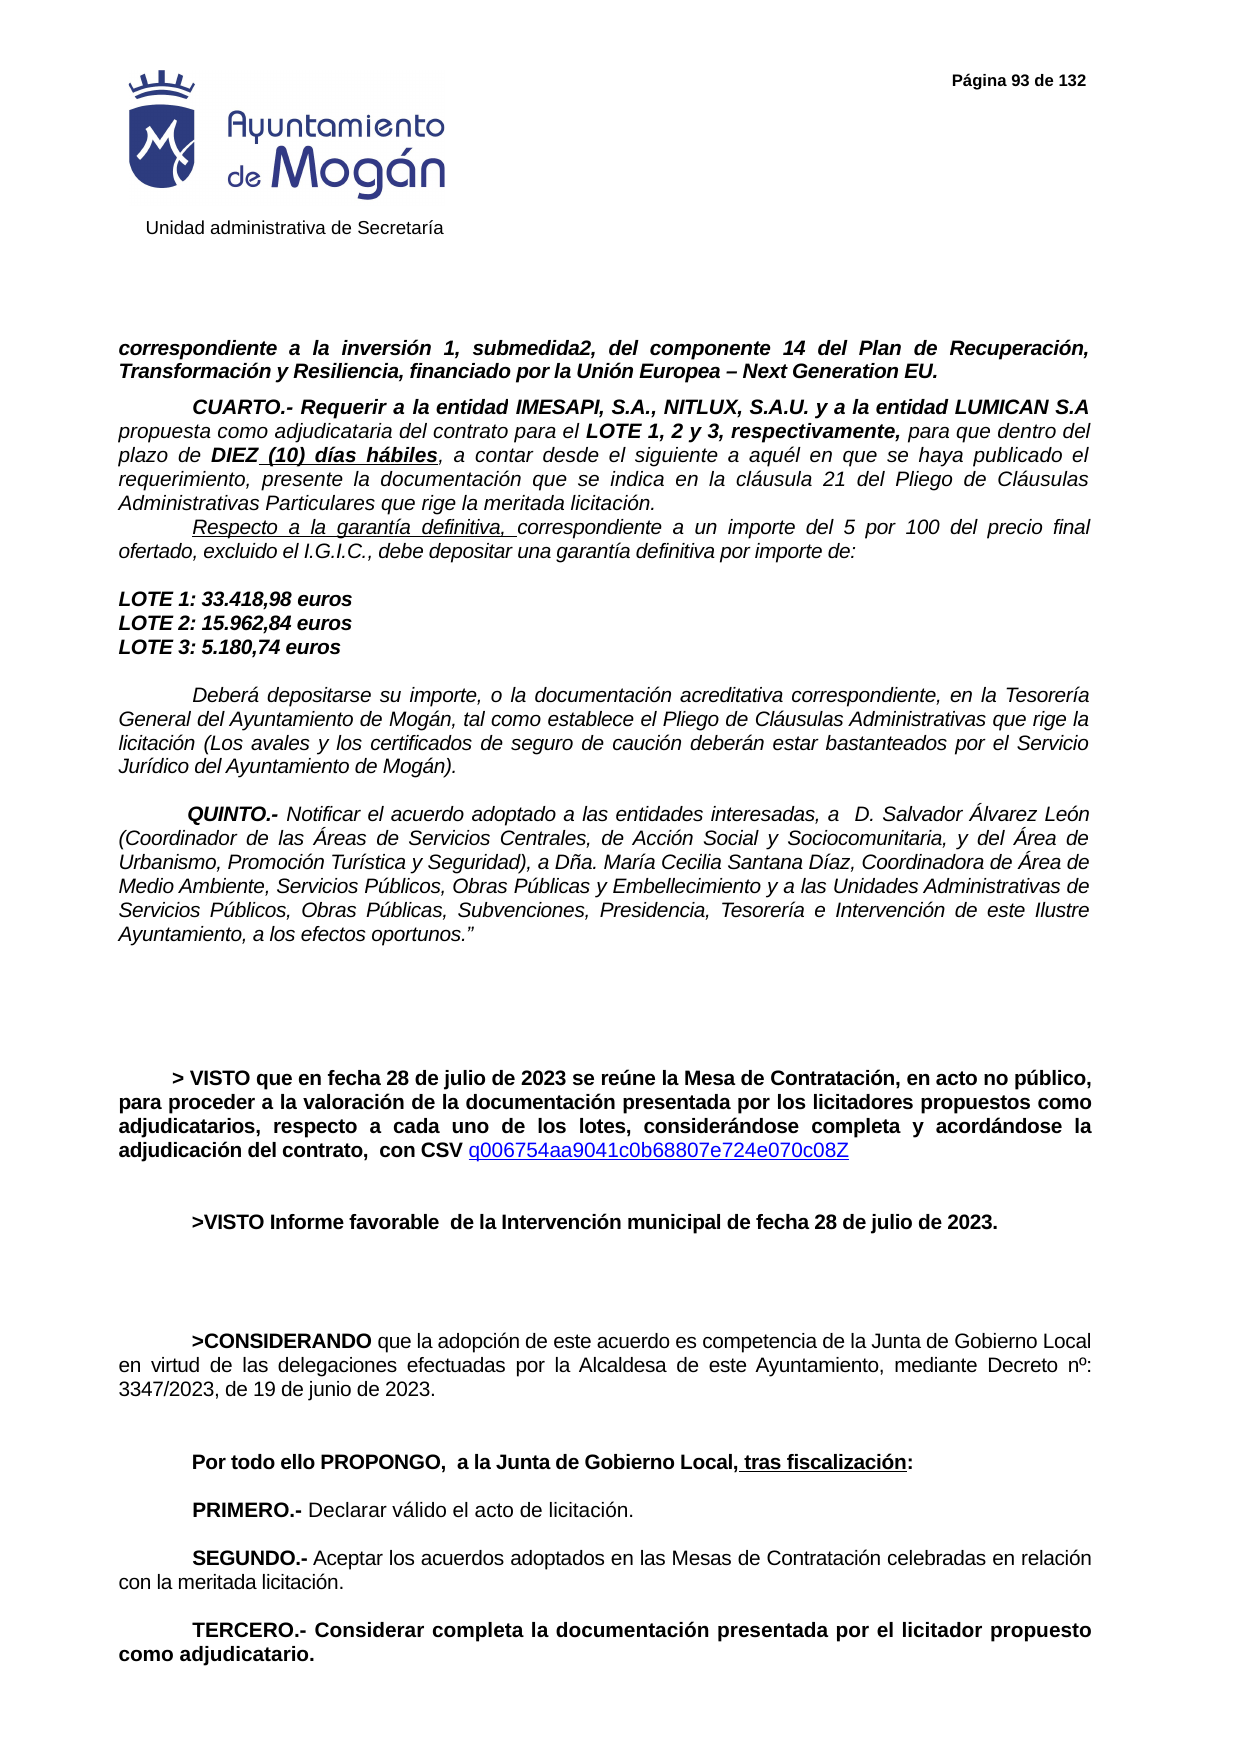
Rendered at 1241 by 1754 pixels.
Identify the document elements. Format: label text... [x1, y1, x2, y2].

text LOTE 3: 5.180,74 euros [118, 634, 1092, 658]
text >VISTO Informe favorable de la Intervención municipal de fecha 28 de julio de 2023. [118, 1209, 1092, 1233]
text > VISTO que en fecha 28 de julio de 2023 se reúne la Mesa de Contratación, en acto no público, para proceder a la valoración de la documentación presentada por los licitadores propuestos como adjudicatarios, respecto a cada uno de los lotes, considerándose completa y acordándose la adjudicación del contrato, con CSV q006754aa9041c0b68807e724e070c08Z [118, 1066, 1092, 1162]
text CUARTO.- Requerir a la entidad IMESAPI, S.A., NITLUX, S.A.U. y a la entidad LUMICAN S.A propuesta como adjudicataria del contrato para el LOTE 1, 2 y 3, respectivamente, para que dentro del plazo de DIEZ (10) días hábiles, a contar desde el siguiente a aquél en que se haya publicado el requerimiento, presente la documentación que se indica en la cláusula 21 del Pliego de Cláusulas Administrativas Particulares que rige la meritada licitación. [118, 395, 1092, 515]
text >CONSIDERANDO que la adopción de este acuerdo es competencia de la Junta de Gobierno Local en virtud de las delegaciones efectuadas por la Alcaldesa de este Ayuntamiento, mediante Decreto nº: 3347/2023, de 19 de junio de 2023. [118, 1329, 1092, 1401]
text Deberá depositarse su importe, o la documentación acreditativa correspondiente, en la Tesorería General del Ayuntamiento de Mogán, tal como establece el Pliego de Cláusulas Administrativas que rige la licitación (Los avales y los certificados de seguro de caución deberán estar bastanteados por el Servicio Jurídico del Ayuntamiento de Mogán). [118, 682, 1092, 778]
text QUINTO.- Notificar el acuerdo adoptado a las entidades interesadas, a D. Salvador Álvarez León (Coordinador de las Áreas de Servicios Centrales, de Acción Social y Sociocomunitaria, y del Área de Urbanismo, Promoción Turística y Seguridad), a Dña. María Cecilia Santana Díaz, Coordinadora de Área de Medio Ambiente, Servicios Públicos, Obras Públicas y Embellecimiento y a las Unidades Administrativas de Servicios Públicos, Obras Públicas, Subvenciones, Presidencia, Tesorería e Intervención de este Ilustre Ayuntamiento, a los efectos oportunos.” [118, 802, 1092, 946]
text TERCERO.- Considerar completa la documentación presentada por el licitador propuesto como adjudicatario. [118, 1618, 1092, 1666]
text PRIMERO.- Declarar válido el acto de licitación. [118, 1498, 1092, 1522]
text Por todo ello PROPONGO, a la Junta de Gobierno Local, tras fiscalización: [118, 1450, 1092, 1474]
text correspondiente a la inversión 1, submedida2, del componente 14 del Plan de Recuperación, Transformación y Resiliencia, financiado por la Unión Europea – Next Generation EU. [118, 335, 1092, 383]
text LOTE 2: 15.962,84 euros [118, 611, 1092, 634]
picture [128, 70, 445, 206]
text SEGUNDO.- Aceptar los acuerdos adoptados en las Mesas de Contratación celebradas en relación con la meritada licitación. [118, 1546, 1092, 1594]
text Respecto a la garantía definitiva, correspondiente a un importe del 5 por 100 del precio final ofertado, excluido el I.G.I.C., debe depositar una garantía definitiva por importe de: [118, 515, 1092, 563]
text LOTE 1: 33.418,98 euros [118, 587, 1092, 611]
